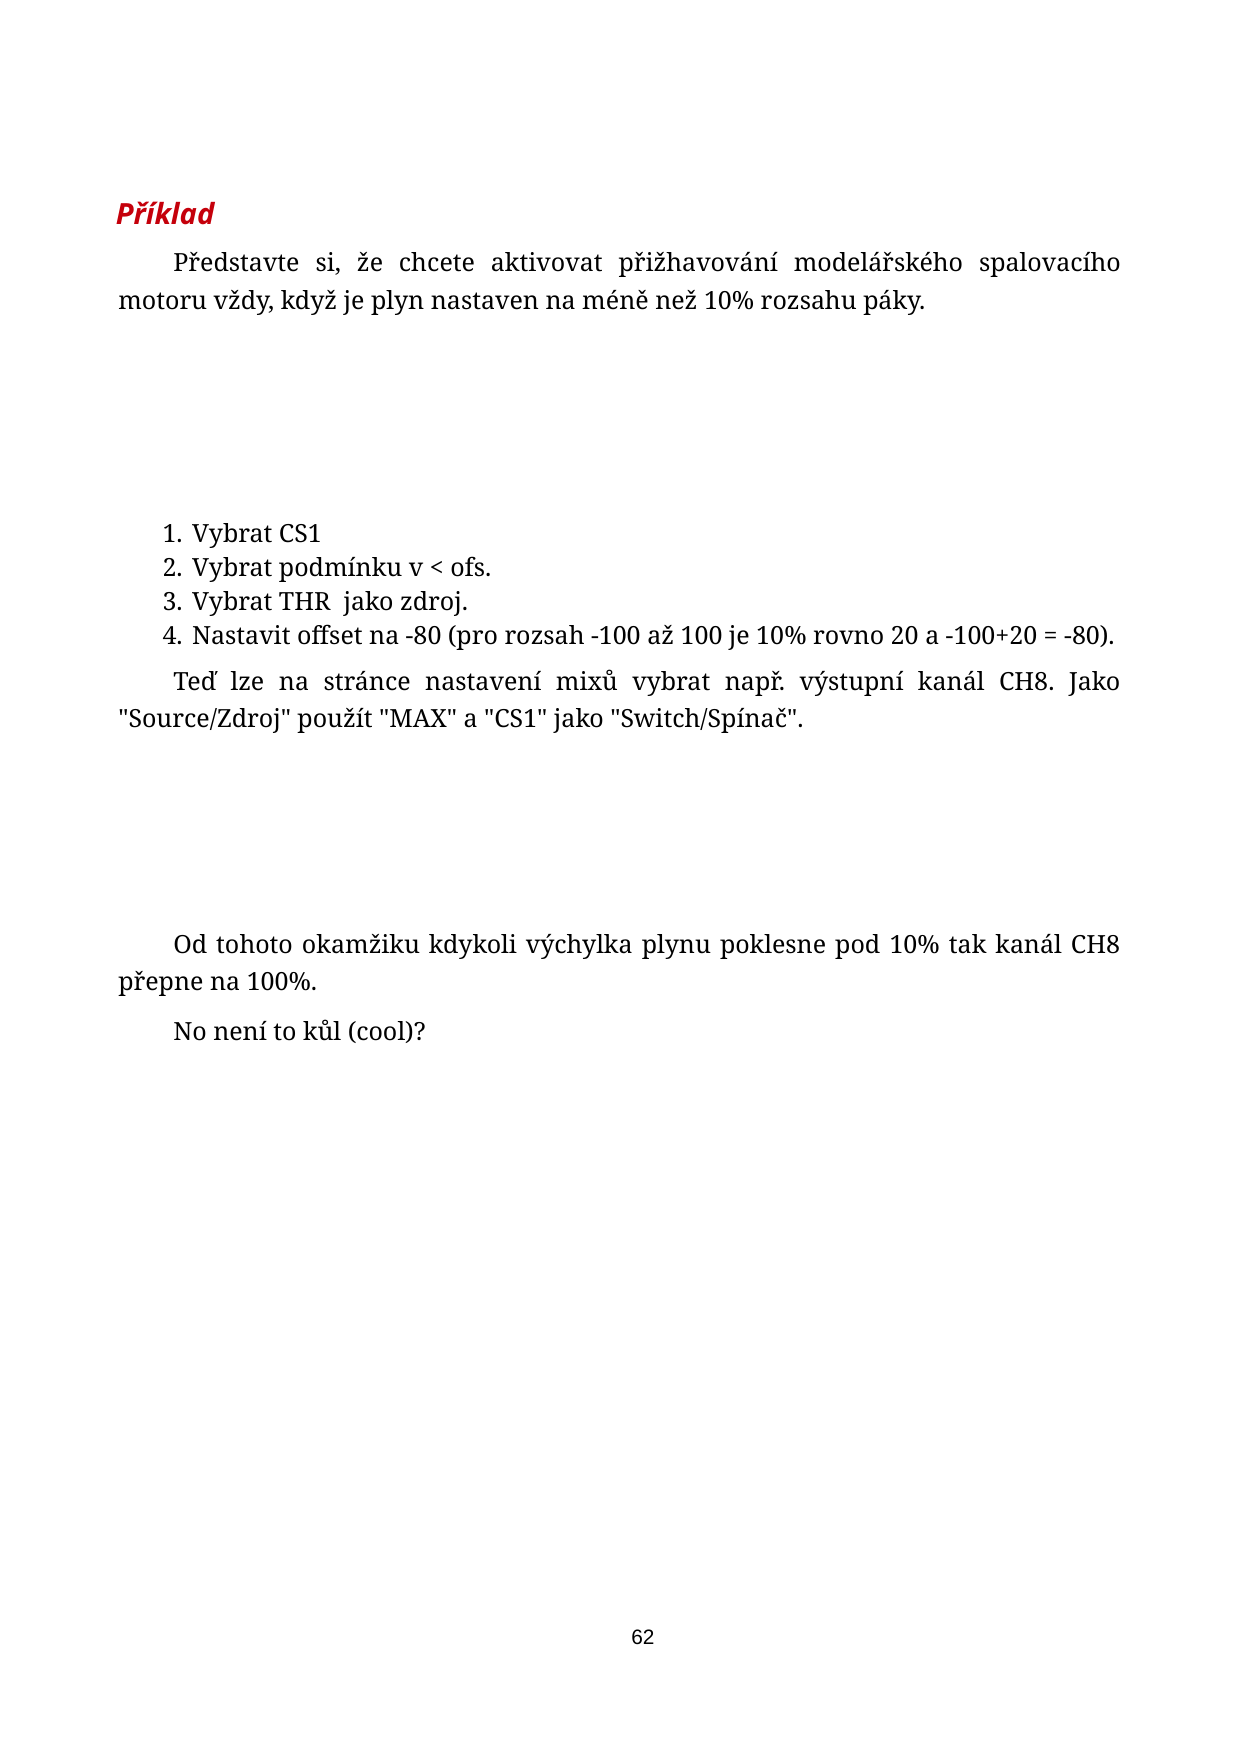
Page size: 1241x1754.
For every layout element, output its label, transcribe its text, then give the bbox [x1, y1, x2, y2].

list Vybrat podmínku v < ofs. [162, 549, 1122, 583]
list Nastavit offset na -80 (pro rozsah -100 až 100 je 10% rovno 20 a -100+20 = -80). [162, 617, 1122, 652]
subtitle Příklad [116, 193, 1122, 233]
list Vybrat THR jako zdroj. [162, 583, 1122, 617]
list Vybrat CS1 [162, 515, 1122, 549]
text Teď lze na stránce nastavení mixů vybrat např. výstupní kanál CH8. Jako "Source/Zdroj" použít "MAX" a "CS1" jako "Switch/Spínač". [118, 663, 1122, 735]
text No není to kůl (cool)? [118, 1014, 1122, 1048]
text Od tohoto okamžiku kdykoli výchylka plynu poklesne pod 10% tak kanál CH8 přepne na 100%. [118, 926, 1122, 998]
text Představte si, že chcete aktivovat přižhavování modelářského spalovacího motoru vždy, když je plyn nastaven na méně než 10% rozsahu páky. [118, 245, 1122, 316]
